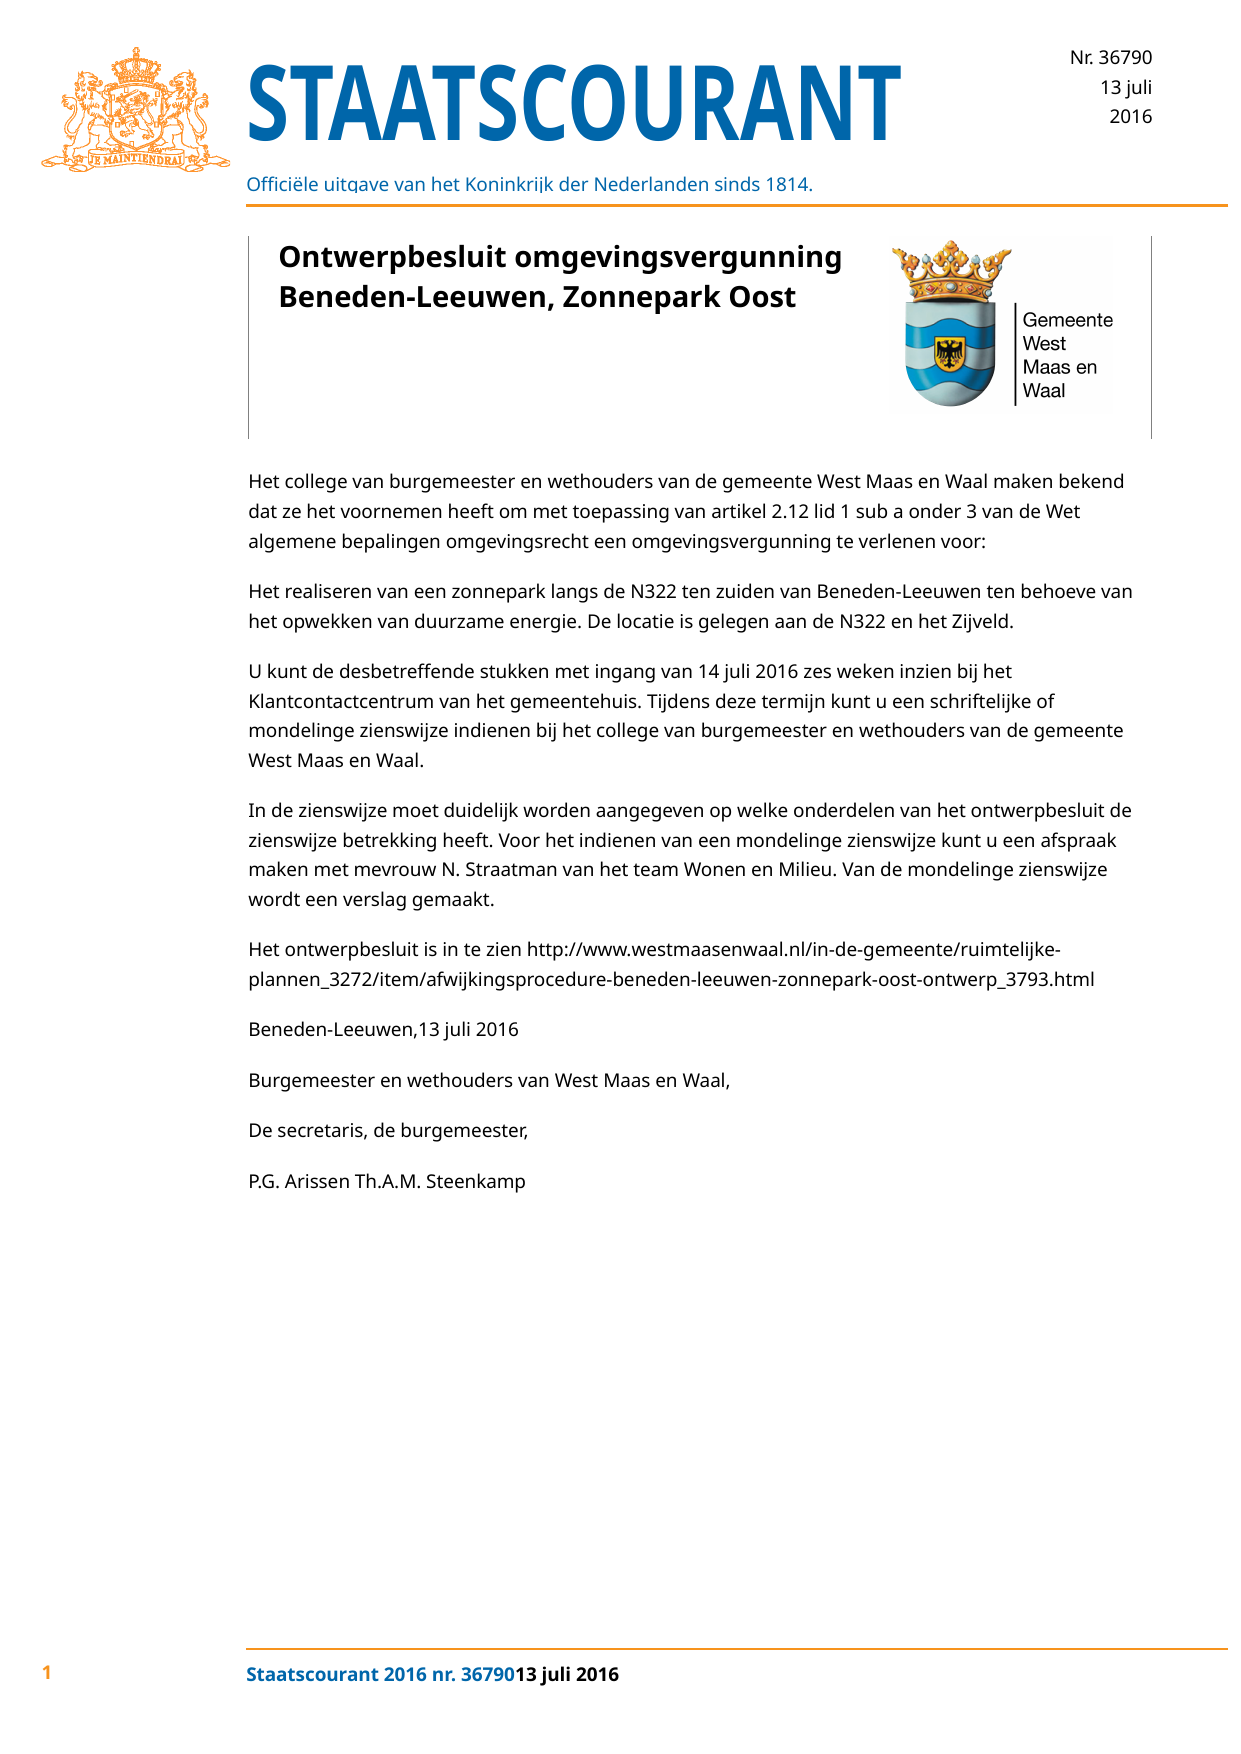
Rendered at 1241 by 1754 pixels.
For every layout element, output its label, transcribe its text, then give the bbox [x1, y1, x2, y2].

text In de zienswijze moet duidelijk worden aangegeven op welke onderdelen van het ontwerpbesluit de zienswijze betrekking heeft. Voor het indienen van een mondelinge zienswijze kunt u een afspraak maken met mevrouw N. Straatman van het team Wonen en Milieu. Van de mondelinge zienswijze wordt een verslag gemaakt. [248, 797, 1152, 912]
table_header Ontwerpbesluit omgevingsvergunning Beneden-Leeuwen, Zonnepark Oost [249, 236, 850, 439]
table_header [1113, 236, 1151, 413]
table_header [850, 236, 888, 413]
picture [888, 236, 1113, 414]
text P.G. Arissen Th.A.M. Steenkamp [248, 1168, 1152, 1193]
text Het college van burgemeester en wethouders van de gemeente West Maas en Waal maken bekend dat ze het voornemen heeft om met toepassing van artikel 2.12 lid 1 sub a onder 3 van de Wet algemene bepalingen omgevingsrecht een omgevingsvergunning te verlenen voor: [248, 469, 1152, 553]
picture [41, 47, 231, 172]
table_header [850, 414, 1151, 439]
text Beneden-Leeuwen,13 juli 2016 [248, 1017, 1152, 1042]
text Het ontwerpbesluit is in te zien http://www.westmaasenwaal.nl/in-de-gemeente/ruimtelijke-plannen_3272/item/afwijkingsprocedure-beneden-leeuwen-zonnepark-oost-ontwerp_3793.html [248, 937, 1152, 992]
text De secretaris, de burgemeester, [248, 1117, 1152, 1143]
text Het realiseren van een zonnepark langs de N322 ten zuiden van Beneden-Leeuwen ten behoeve van het opwekken van duurzame energie. De locatie is gelegen aan de N322 en het Zijveld. [248, 578, 1152, 633]
text U kunt de desbetreffende stukken met ingang van 14 juli 2016 zes weken inzien bij het Klantcontactcentrum van het gemeentehuis. Tijdens deze termijn kunt u een schriftelijke of mondelinge zienswijze indienen bij het college van burgemeester en wethouders van de gemeente West Maas en Waal. [248, 658, 1152, 773]
text Burgemeester en wethouders van West Maas en Waal, [248, 1067, 1152, 1093]
